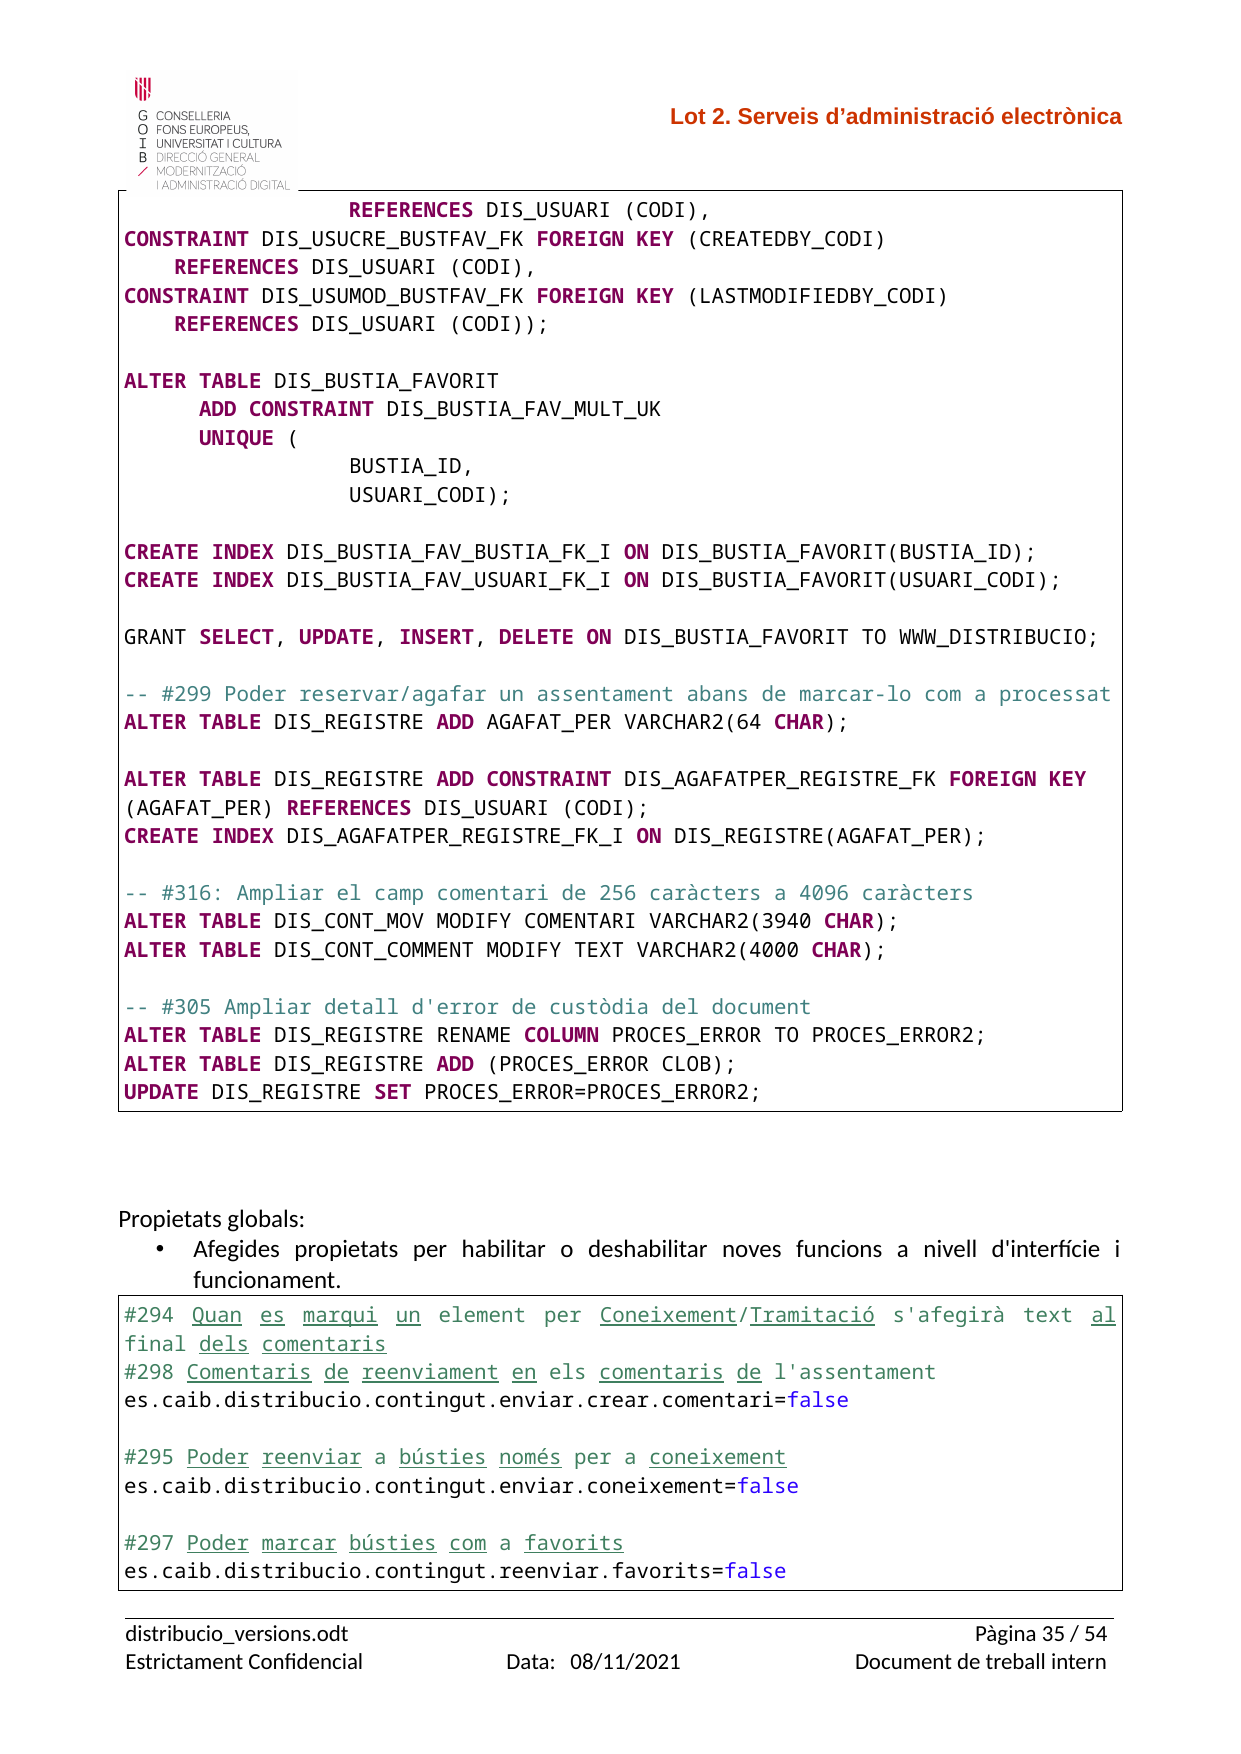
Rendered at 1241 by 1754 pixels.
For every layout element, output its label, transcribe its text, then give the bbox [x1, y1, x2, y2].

text Propietats globals: [118, 1203, 1122, 1233]
table_header #294 Quan es marqui un element per Coneixement/Tramitació s'afegirà text al final dels comentaris #298 Comentaris de reenviament en els comentaris de l'assentament es.caib.distribucio.contingut.enviar.crear.comentari=false #295 Poder reenviar a bústies només per a coneixement es.caib.distribucio.contingut.enviar.coneixement=false #297 Poder marcar bústies com a favorits es.caib.distribucio.contingut.reenviar.favorits=false [119, 1296, 1122, 1590]
list Afegides propietats per habilitar o deshabilitar noves funcions a nivell d'interfície i funcionament. [156, 1233, 1122, 1294]
table_header REFERENCES DIS_USUARI (CODI), CONSTRAINT DIS_USUCRE_BUSTFAV_FK FOREIGN KEY (CREATEDBY_CODI) REFERENCES DIS_USUARI (CODI), CONSTRAINT DIS_USUMOD_BUSTFAV_FK FOREIGN KEY (LASTMODIFIEDBY_CODI) REFERENCES DIS_USUARI (CODI)); ALTER TABLE DIS_BUSTIA_FAVORIT ADD CONSTRAINT DIS_BUSTIA_FAV_MULT_UK UNIQUE ( BUSTIA_ID, USUARI_CODI); CREATE INDEX DIS_BUSTIA_FAV_BUSTIA_FK_I ON DIS_BUSTIA_FAVORIT(BUSTIA_ID); CREATE INDEX DIS_BUSTIA_FAV_USUARI_FK_I ON DIS_BUSTIA_FAVORIT(USUARI_CODI); GRANT SELECT, UPDATE, INSERT, DELETE ON DIS_BUSTIA_FAVORIT TO WWW_DISTRIBUCIO; -- #299 Poder reservar/agafar un assentament abans de marcar-lo com a processat ALTER TABLE DIS_REGISTRE ADD AGAFAT_PER VARCHAR2(64 CHAR); ALTER TABLE DIS_REGISTRE ADD CONSTRAINT DIS_AGAFATPER_REGISTRE_FK FOREIGN KEY (AGAFAT_PER) REFERENCES DIS_USUARI (CODI); CREATE INDEX DIS_AGAFATPER_REGISTRE_FK_I ON DIS_REGISTRE(AGAFAT_PER); -- #316: Ampliar el camp comentari de 256 caràcters a 4096 caràcters ALTER TABLE DIS_CONT_MOV MODIFY COMENTARI VARCHAR2(3940 CHAR); ALTER TABLE DIS_CONT_COMMENT MODIFY TEXT VARCHAR2(4000 CHAR); -- #305 Ampliar detall d'error de custòdia del document ALTER TABLE DIS_REGISTRE RENAME COLUMN PROCES_ERROR TO PROCES_ERROR2; ALTER TABLE DIS_REGISTRE ADD (PROCES_ERROR CLOB); UPDATE DIS_REGISTRE SET PROCES_ERROR=PROCES_ERROR2; [119, 191, 1122, 1111]
picture [126, 70, 299, 197]
